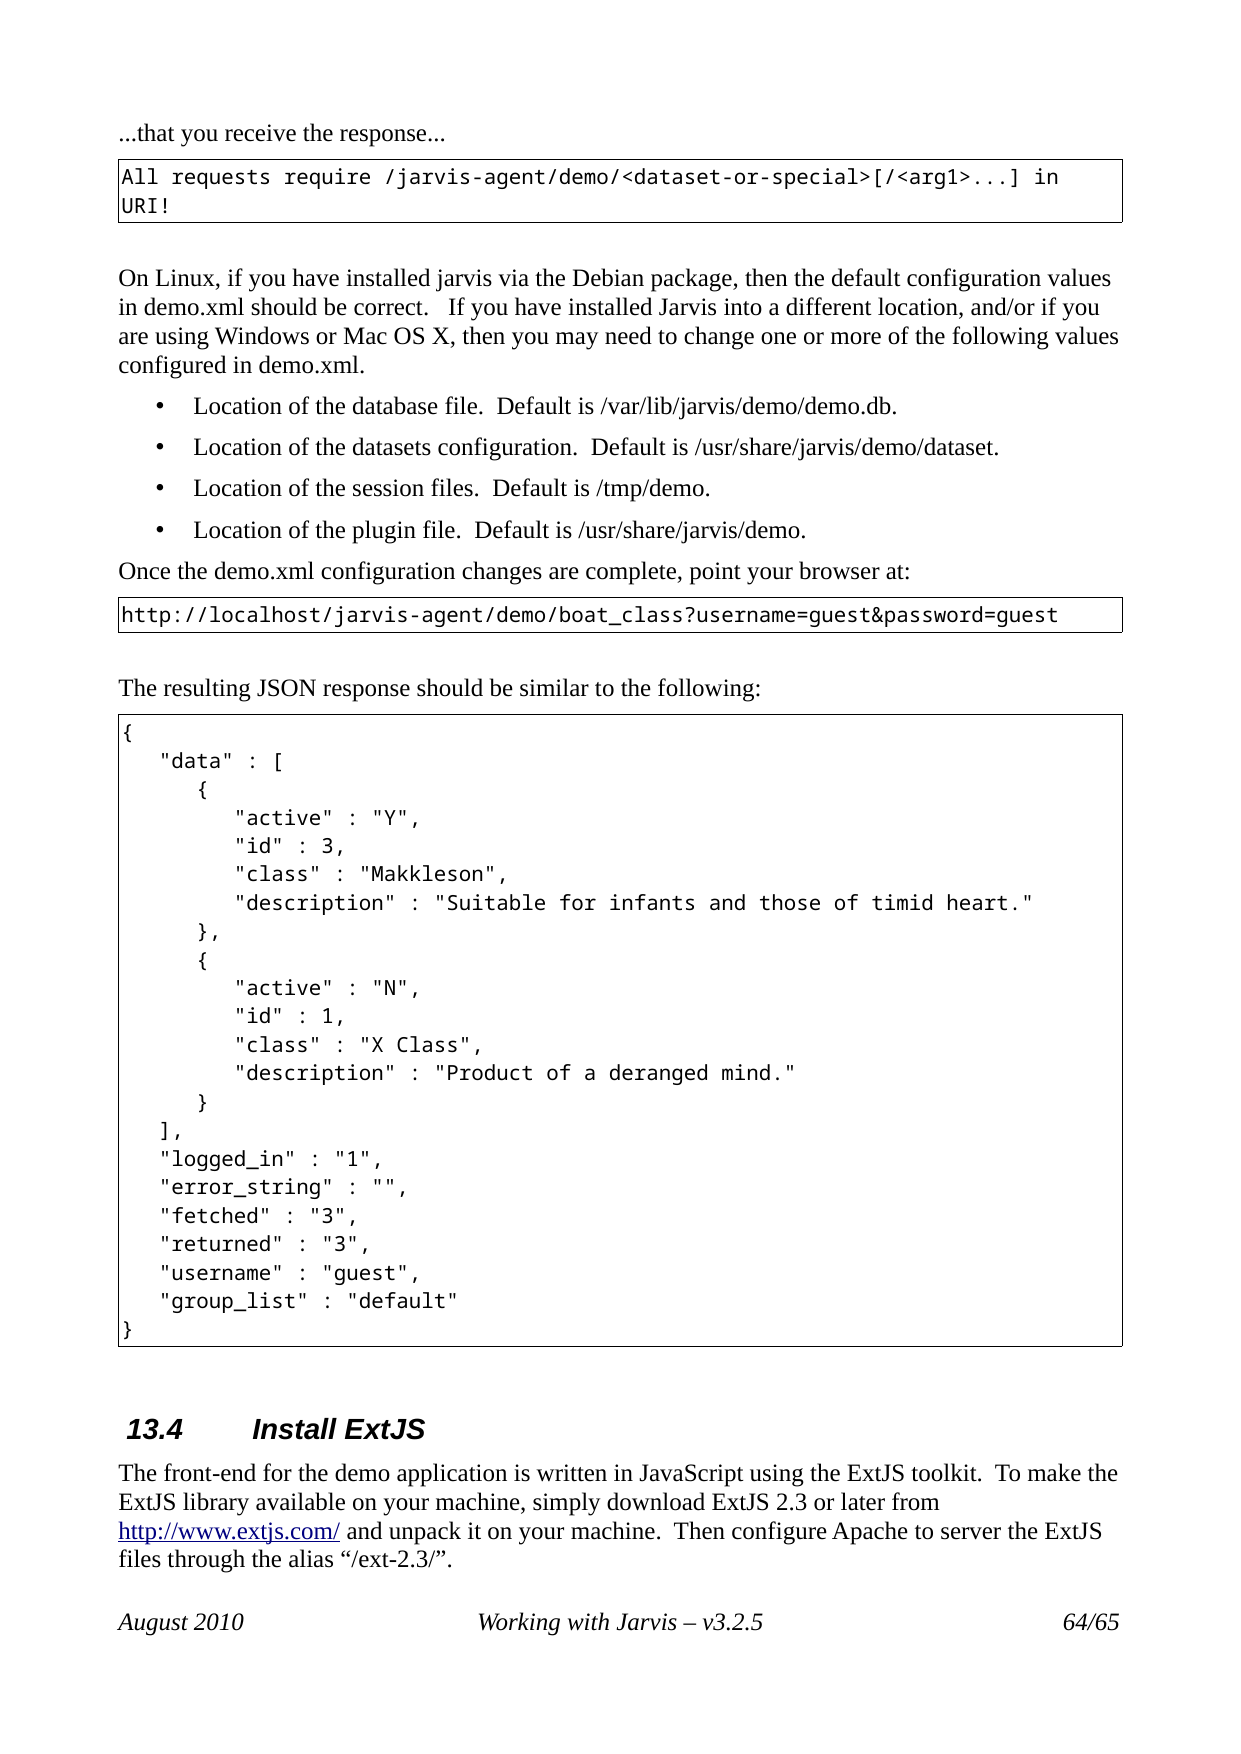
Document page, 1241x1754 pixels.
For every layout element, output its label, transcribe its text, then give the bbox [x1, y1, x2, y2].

text { [119, 942, 1122, 970]
list Location of the plugin file. Default is /usr/share/jarvis/demo. [156, 515, 1122, 543]
text "data" : [ [119, 743, 1122, 771]
text "class" : "Makkleson", [119, 856, 1122, 885]
text { [119, 715, 1122, 743]
text "active" : "N", [119, 970, 1122, 999]
text }, [119, 913, 1122, 942]
text "group_list" : "default" [119, 1283, 1122, 1311]
text } [119, 1084, 1122, 1112]
list Location of the database file. Default is /var/lib/jarvis/demo/demo.db. [156, 391, 1122, 420]
text The front-end for the demo application is written in JavaScript using the ExtJS toolkit. To make the ExtJS library available on your machine, simply download ExtJS 2.3 or later from http://www.extjs.com/ and unpack it on your machine. Then configure Apache to server the ExtJS files through the alias “/ext-2.3/”. [118, 1458, 1122, 1573]
text "username" : "guest", [119, 1254, 1122, 1283]
text On Linux, if you have installed jarvis via the Debian package, then the default configuration values in demo.xml should be correct. If you have installed Jarvis into a different location, and/or if you are using Windows or Mac OS X, then you may need to change one or more of the following values configured in demo.xml. [118, 263, 1122, 378]
list Location of the datasets configuration. Default is /usr/share/jarvis/demo/dataset. [156, 432, 1122, 461]
text "error_string" : "", [119, 1169, 1122, 1198]
subtitle Install ExtJS [118, 1412, 1122, 1446]
text ], [119, 1112, 1122, 1141]
text All requests require /jarvis-agent/demo/<dataset-or-special>[/<arg1>...] in URI! [119, 160, 1122, 222]
text "description" : "Product of a deranged mind." [119, 1056, 1122, 1084]
text Once the demo.xml configuration changes are complete, point your browser at: [118, 556, 1122, 585]
text "fetched" : "3", [119, 1198, 1122, 1226]
text ...that you receive the response... [118, 118, 1122, 147]
text "id" : 3, [119, 828, 1122, 856]
text } [119, 1311, 1122, 1346]
text http://localhost/jarvis-agent/demo/boat_class?username=guest&password=guest [119, 598, 1122, 632]
text "description" : "Suitable for infants and those of timid heart." [119, 885, 1122, 913]
text "logged_in" : "1", [119, 1141, 1122, 1169]
list Location of the session files. Default is /tmp/demo. [156, 473, 1122, 502]
text "class" : "X Class", [119, 1027, 1122, 1056]
text The resulting JSON response should be similar to the following: [118, 673, 1122, 702]
text "active" : "Y", [119, 799, 1122, 828]
text { [119, 771, 1122, 799]
text "returned" : "3", [119, 1226, 1122, 1254]
text "id" : 1, [119, 999, 1122, 1027]
